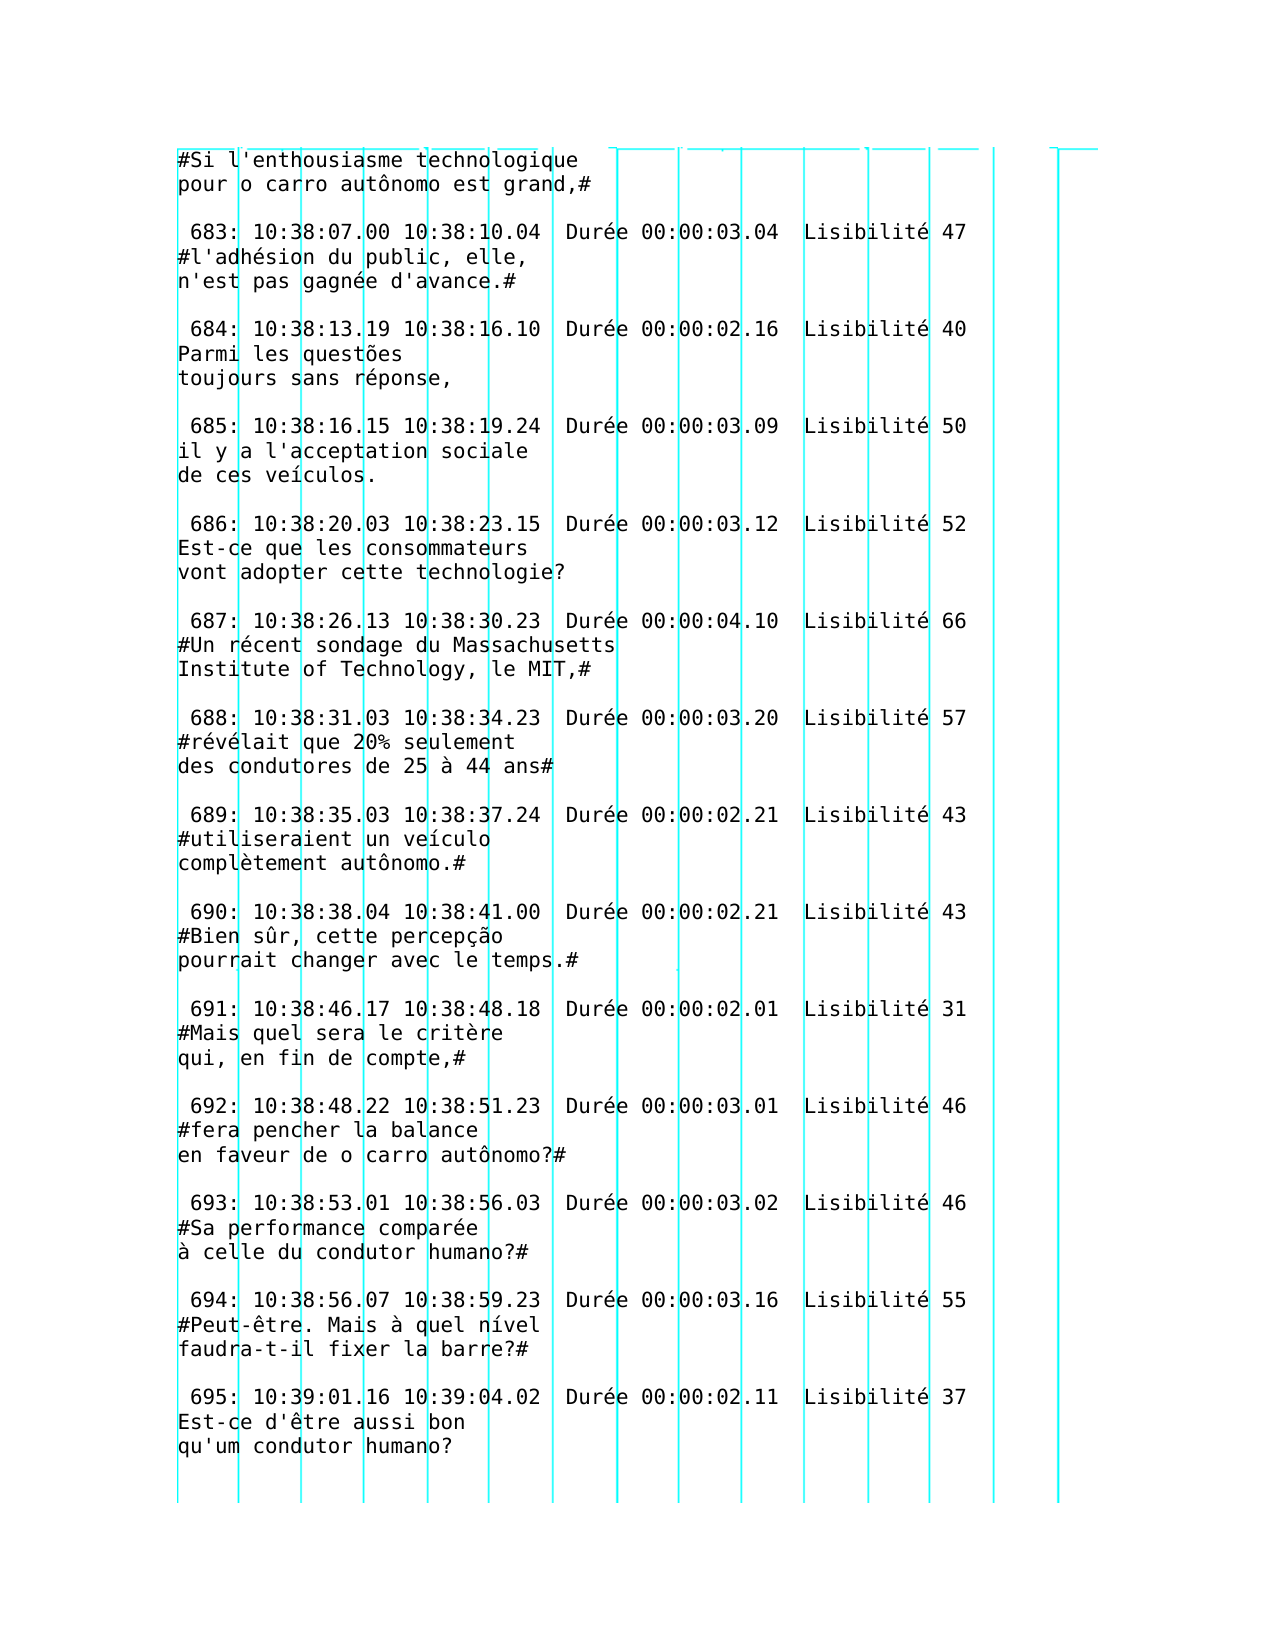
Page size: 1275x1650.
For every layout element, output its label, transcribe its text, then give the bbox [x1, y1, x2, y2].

text 692: 10:38:48.22 10:38:51.23 Durée 00:00:03.01 Lisibilité 46 [177, 1094, 1098, 1118]
text Est-ce d'être aussi bon [177, 1410, 1098, 1434]
text #Sa performance comparée [177, 1216, 1098, 1240]
text il y a l'acceptation sociale [177, 439, 1098, 463]
text #utiliseraient un veículo [177, 827, 1098, 851]
text 684: 10:38:13.19 10:38:16.10 Durée 00:00:02.16 Lisibilité 40 [177, 317, 1098, 342]
text pourrait changer avec le temps.# [177, 948, 1098, 973]
text 689: 10:38:35.03 10:38:37.24 Durée 00:00:02.21 Lisibilité 43 [177, 803, 1098, 827]
text #Un récent sondage du Massachusetts [177, 633, 1098, 657]
text 691: 10:38:46.17 10:38:48.18 Durée 00:00:02.01 Lisibilité 31 [177, 997, 1098, 1021]
text n'est pas gagnée d'avance.# [177, 269, 1098, 293]
text Institute of Technology, le MIT,# [177, 657, 1098, 682]
text pour o carro autônomo est grand,# [177, 172, 1098, 196]
text vont adopter cette technologie? [177, 560, 1098, 584]
text à celle du condutor humano?# [177, 1240, 1098, 1264]
text qu'um condutor humano? [177, 1434, 1098, 1458]
text des condutores de 25 à 44 ans# [177, 754, 1098, 779]
text 683: 10:38:07.00 10:38:10.04 Durée 00:00:03.04 Lisibilité 47 [177, 220, 1098, 245]
text qui, en fin de compte,# [177, 1046, 1098, 1070]
text 685: 10:38:16.15 10:38:19.24 Durée 00:00:03.09 Lisibilité 50 [177, 414, 1098, 439]
text faudra-t-il fixer la barre?# [177, 1337, 1098, 1361]
text #Si l'enthousiasme technologique [177, 148, 1098, 172]
text toujours sans réponse, [177, 366, 1098, 390]
text Est-ce que les consommateurs [177, 536, 1098, 560]
text complètement autônomo.# [177, 851, 1098, 876]
text #révélait que 20% seulement [177, 730, 1098, 754]
text #Bien sûr, cette percepção [177, 924, 1098, 948]
text en faveur de o carro autônomo?# [177, 1143, 1098, 1167]
text 686: 10:38:20.03 10:38:23.15 Durée 00:00:03.12 Lisibilité 52 [177, 512, 1098, 536]
text 694: 10:38:56.07 10:38:59.23 Durée 00:00:03.16 Lisibilité 55 [177, 1288, 1098, 1313]
text Parmi les questões [177, 342, 1098, 366]
picture [177, 147, 1098, 1503]
text de ces veículos. [177, 463, 1098, 487]
text 695: 10:39:01.16 10:39:04.02 Durée 00:00:02.11 Lisibilité 37 [177, 1385, 1098, 1410]
text 690: 10:38:38.04 10:38:41.00 Durée 00:00:02.21 Lisibilité 43 [177, 900, 1098, 924]
text #Mais quel sera le critère [177, 1021, 1098, 1046]
text 693: 10:38:53.01 10:38:56.03 Durée 00:00:03.02 Lisibilité 46 [177, 1191, 1098, 1216]
text 688: 10:38:31.03 10:38:34.23 Durée 00:00:03.20 Lisibilité 57 [177, 706, 1098, 730]
text #Peut-être. Mais à quel nível [177, 1313, 1098, 1337]
text #l'adhésion du public, elle, [177, 245, 1098, 269]
text #fera pencher la balance [177, 1118, 1098, 1143]
text 687: 10:38:26.13 10:38:30.23 Durée 00:00:04.10 Lisibilité 66 [177, 609, 1098, 633]
